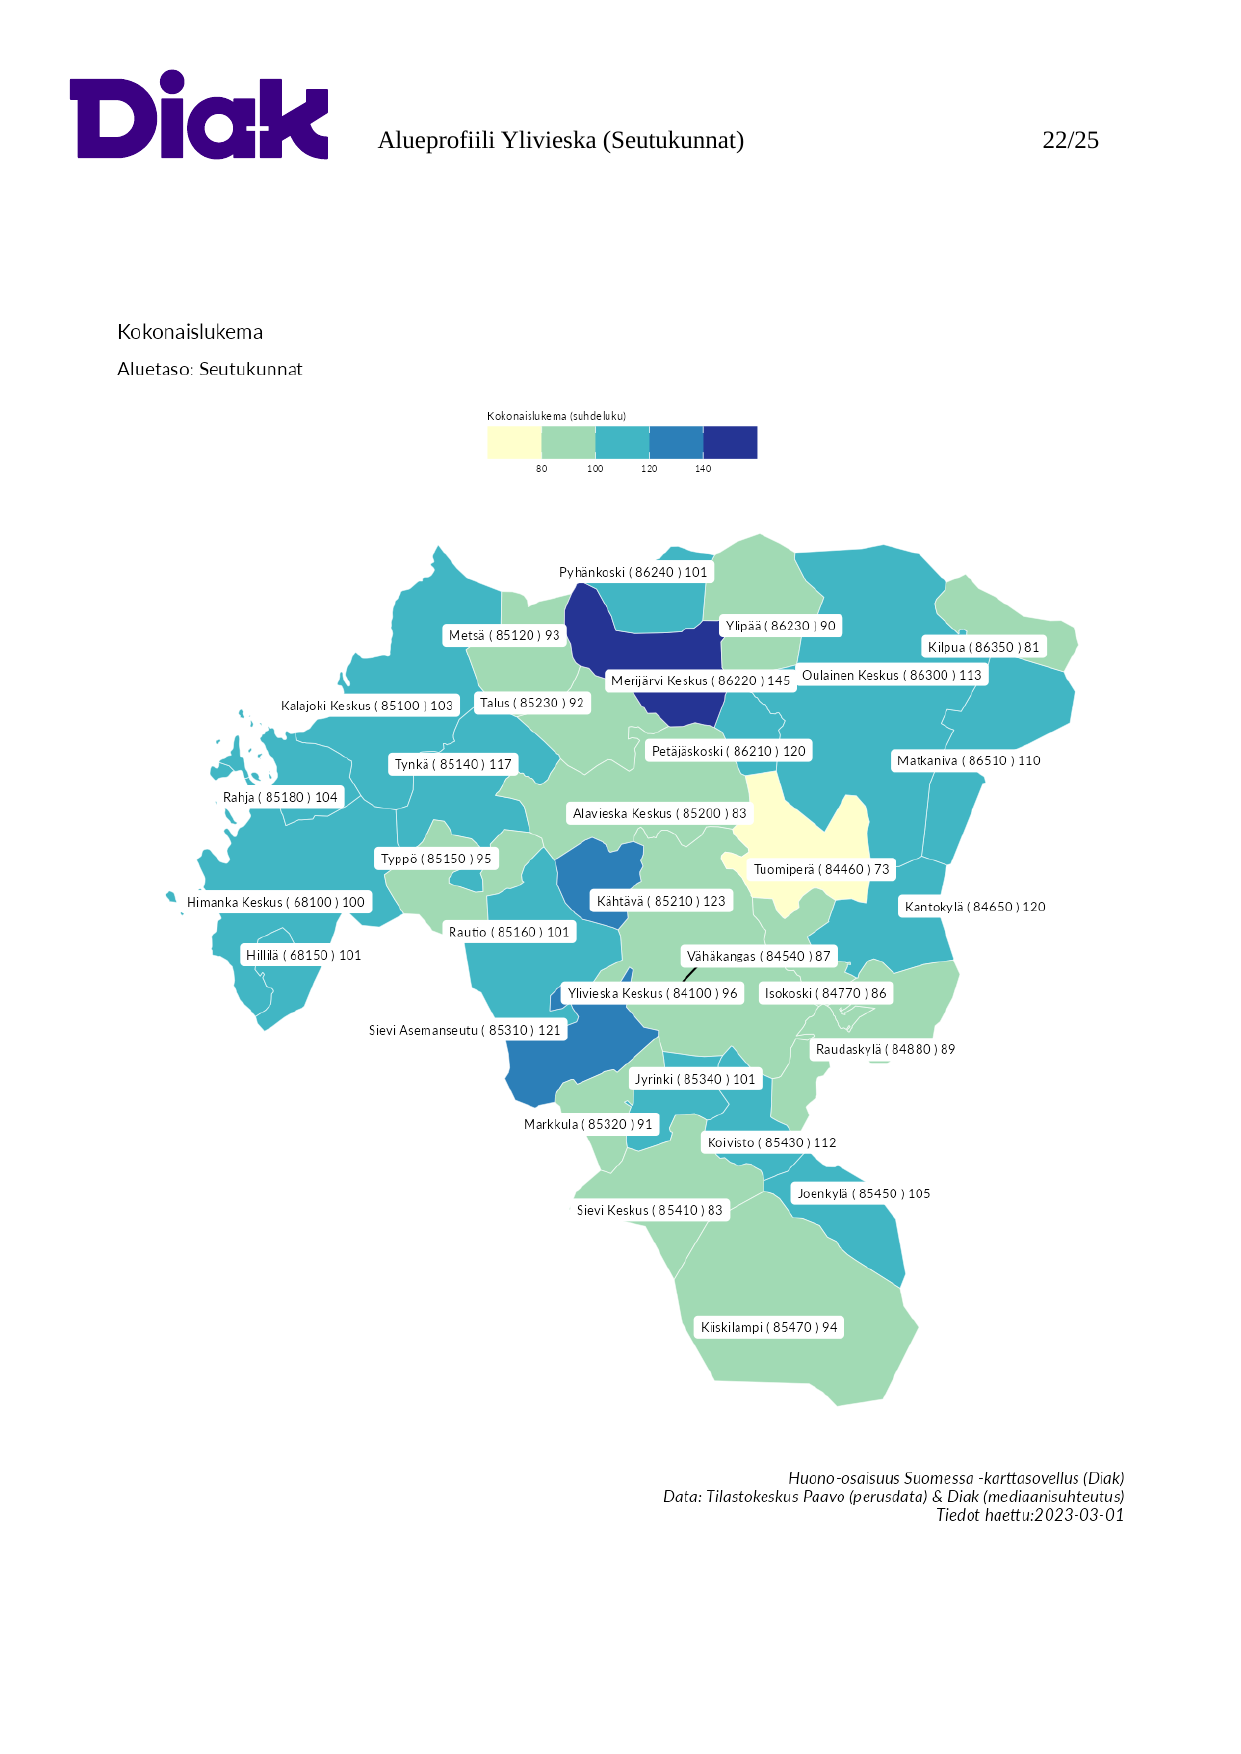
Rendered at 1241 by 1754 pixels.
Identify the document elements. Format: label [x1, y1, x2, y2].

picture [61, 196, 1179, 1651]
